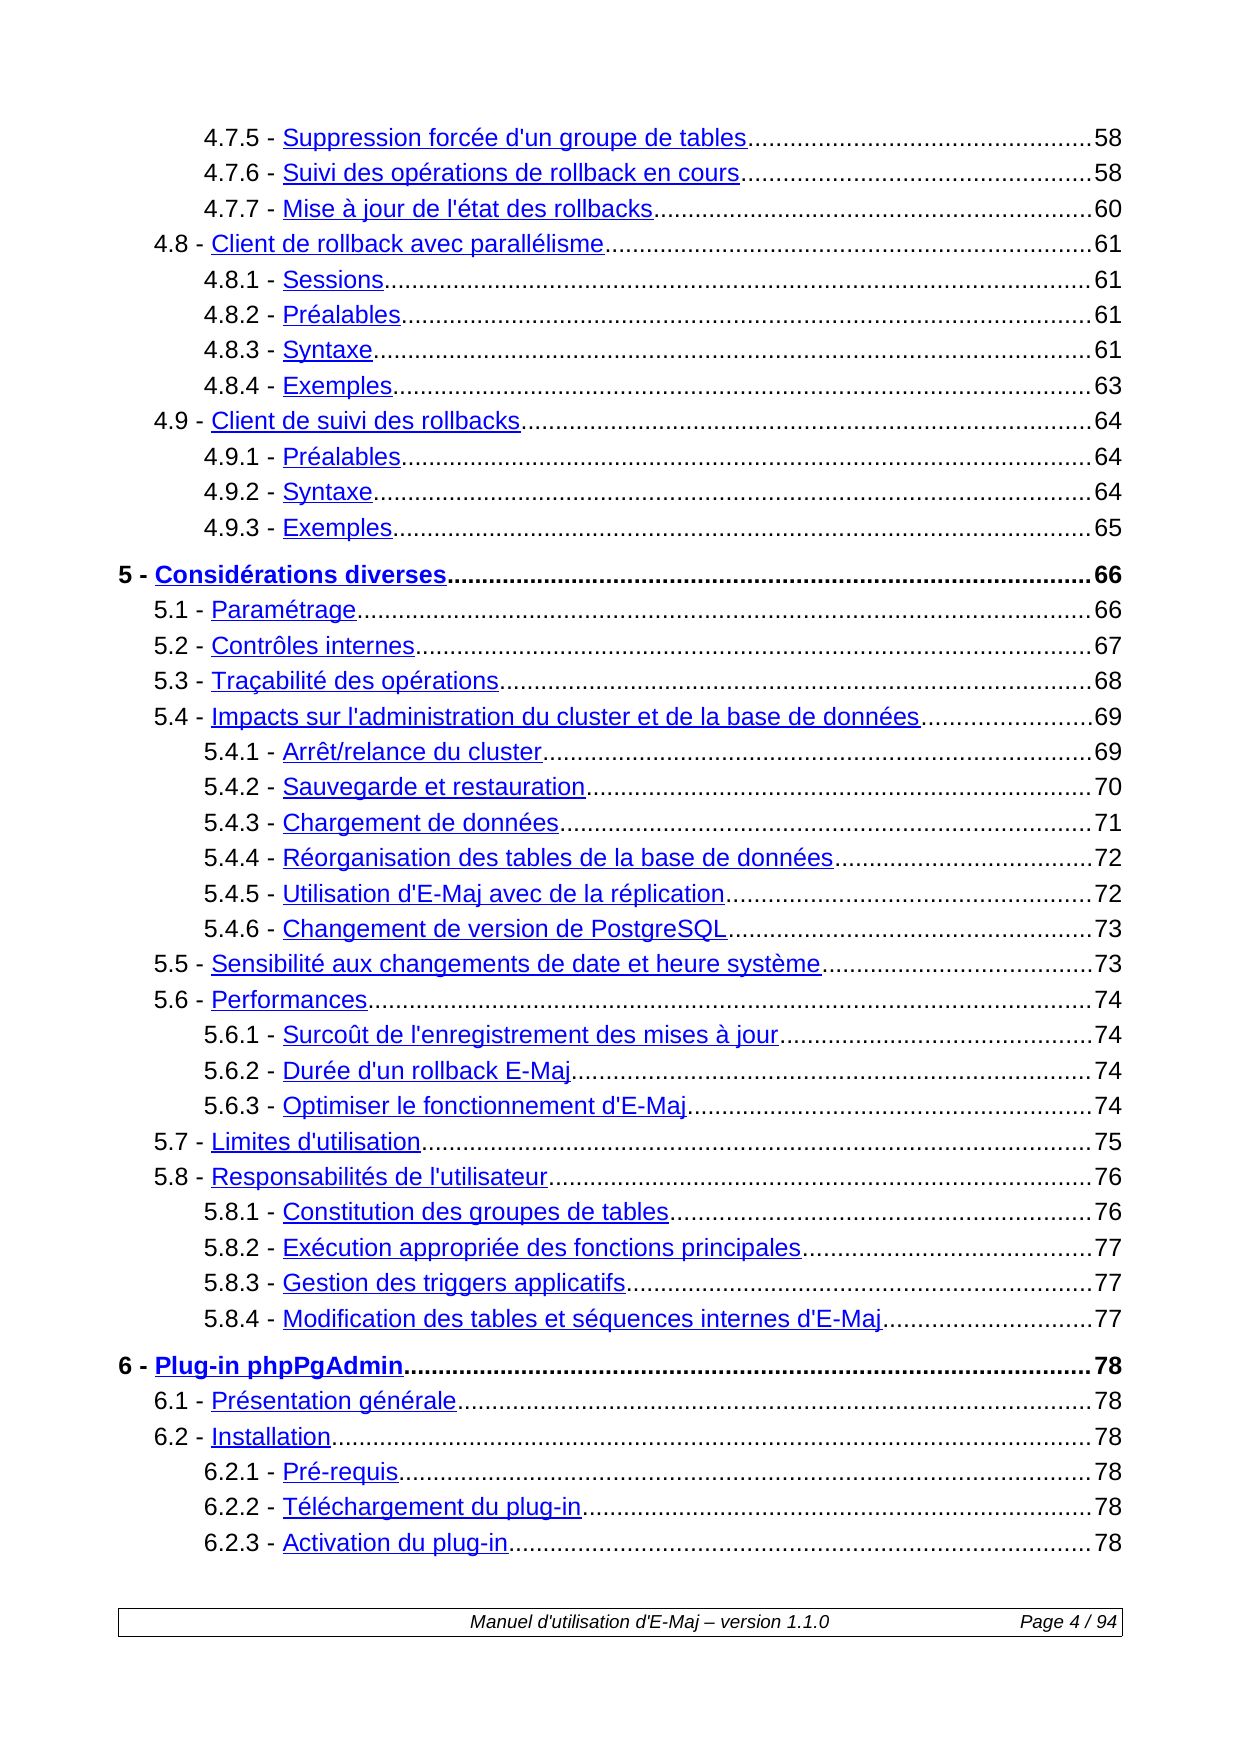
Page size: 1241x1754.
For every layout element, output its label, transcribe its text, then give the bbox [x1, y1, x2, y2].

text 6.2.2 - Téléchargement du plug-in 78 [168, 1487, 1122, 1523]
text 5.4.6 - Changement de version de PostgreSQL 73 [168, 909, 1122, 944]
text 5.6.3 - Optimiser le fonctionnement d'E-Maj 74 [168, 1086, 1122, 1122]
text 4.8.2 - Préalables 61 [168, 295, 1122, 331]
text 4.8.3 - Syntaxe 61 [168, 331, 1122, 366]
text 4.7.7 - Mise à jour de l'état des rollbacks 60 [168, 189, 1122, 224]
text 5.5 - Sensibilité aux changements de date et heure système 73 [118, 944, 1122, 980]
text 5.4.2 - Sauvegarde et restauration 70 [168, 767, 1122, 803]
text 5.8.3 - Gestion des triggers applicatifs 77 [168, 1263, 1122, 1299]
text 5.4.1 - Arrêt/relance du cluster 69 [168, 732, 1122, 767]
text 4.9.1 - Préalables 64 [168, 437, 1122, 472]
text 5.2 - Contrôles internes 67 [118, 626, 1122, 661]
text 4.8.1 - Sessions 61 [168, 260, 1122, 295]
text 5.6.1 - Surcoût de l'enregistrement des mises à jour 74 [168, 1015, 1122, 1051]
text 5.8.1 - Constitution des groupes de tables 76 [168, 1192, 1122, 1228]
text 4.9.2 - Syntaxe 64 [168, 472, 1122, 508]
text 4.9 - Client de suivi des rollbacks 64 [118, 401, 1122, 437]
text 5.7 - Limites d'utilisation 75 [118, 1122, 1122, 1157]
text 5.8 - Responsabilités de l'utilisateur 76 [118, 1157, 1122, 1192]
text 5.3 - Traçabilité des opérations 68 [118, 661, 1122, 697]
text 5.6 - Performances 74 [118, 980, 1122, 1015]
text 5.8.2 - Exécution appropriée des fonctions principales 77 [168, 1228, 1122, 1263]
text 4.7.5 - Suppression forcée d'un groupe de tables 58 [168, 118, 1122, 153]
text 4.8.4 - Exemples 63 [168, 366, 1122, 401]
text 4.9.3 - Exemples 65 [168, 508, 1122, 543]
text 5.4.3 - Chargement de données 71 [168, 803, 1122, 838]
text 5.8.4 - Modification des tables et séquences internes d'E-Maj 77 [168, 1299, 1122, 1334]
text 5.4.5 - Utilisation d'E-Maj avec de la réplication 72 [168, 874, 1122, 909]
text 6.2.1 - Pré-requis 78 [168, 1452, 1122, 1487]
text 5 - Considérations diverses 66 [118, 555, 1122, 590]
text 5.6.2 - Durée d'un rollback E-Maj 74 [168, 1051, 1122, 1086]
text 5.4 - Impacts sur l'administration du cluster et de la base de données 69 [118, 697, 1122, 732]
text 4.7.6 - Suivi des opérations de rollback en cours 58 [168, 153, 1122, 189]
text 6 - Plug-in phpPgAdmin 78 [118, 1346, 1122, 1381]
text 6.2.3 - Activation du plug-in 78 [168, 1523, 1122, 1558]
text 6.1 - Présentation générale 78 [118, 1381, 1122, 1417]
text 5.4.4 - Réorganisation des tables de la base de données 72 [168, 838, 1122, 874]
text 6.2 - Installation 78 [118, 1417, 1122, 1452]
text 4.8 - Client de rollback avec parallélisme 61 [118, 224, 1122, 260]
text 5.1 - Paramétrage 66 [118, 590, 1122, 626]
